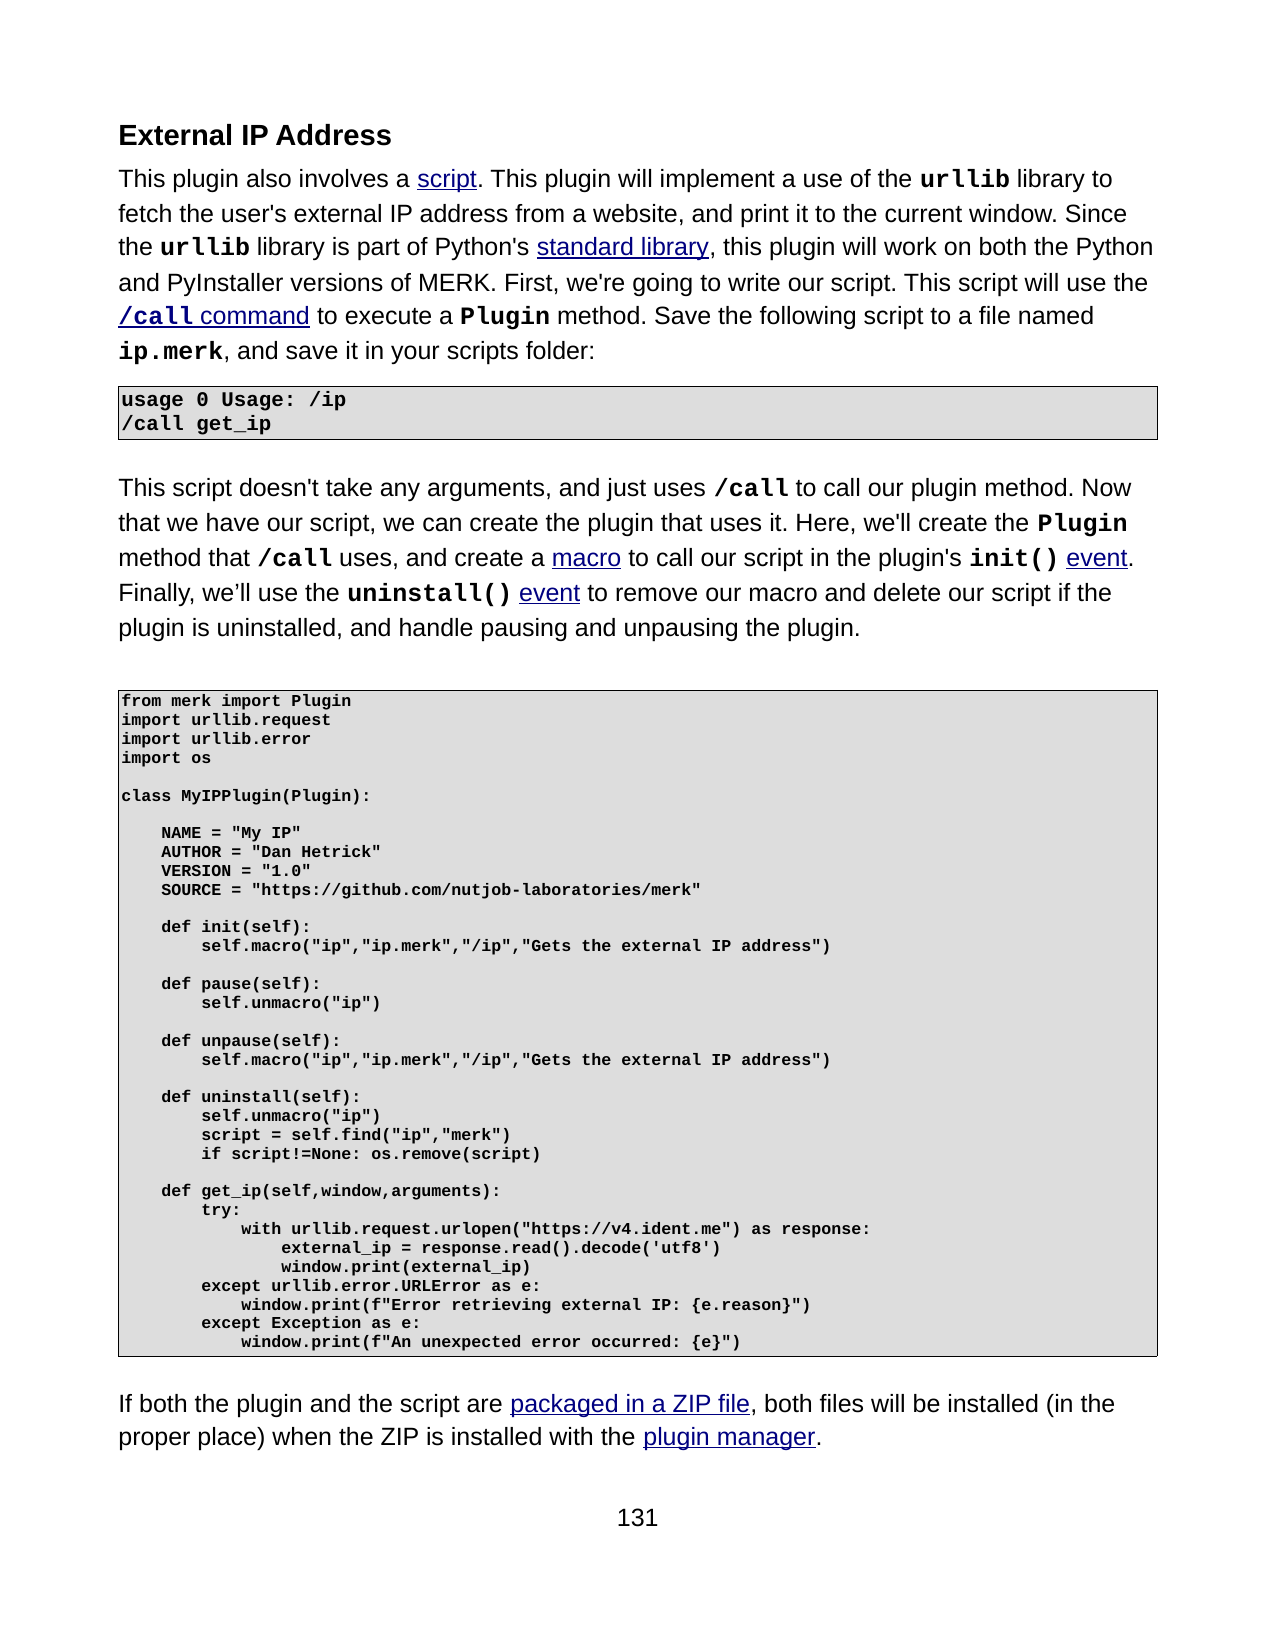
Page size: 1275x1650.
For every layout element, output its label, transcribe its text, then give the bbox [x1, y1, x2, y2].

table_header usage 0 Usage: /ip /call get_ip [119, 387, 1157, 439]
text If both the plugin and the script are packaged in a ZIP file, both files will be installed (in the proper place) when the ZIP is installed with the plugin manager. [118, 1357, 1157, 1451]
table_header from merk import Plugin import urllib.request import urllib.error import os class MyIPPlugin(Plugin): NAME = "My IP" AUTHOR = "Dan Hetrick" VERSION = "1.0" SOURCE = "https://github.com/nutjob-laboratories/merk" def init(self): self.macro("ip","ip.merk","/ip","Gets the external IP address") def pause(self): self.unmacro("ip") def unpause(self): self.macro("ip","ip.merk","/ip","Gets the external IP address") def uninstall(self): self.unmacro("ip") script = self.find("ip","merk") if script!=None: os.remove(script) def get_ip(self,window,arguments): try: with urllib.request.urlopen("https://v4.ident.me") as response: external_ip = response.read().decode('utf8') window.print(external_ip) except urllib.error.URLError as e: window.print(f"Error retrieving external IP: {e.reason}") except Exception as e: window.print(f"An unexpected error occurred: {e}") [119, 691, 1157, 1356]
text This plugin also involves a script. This plugin will implement a use of the urllib library to fetch the user's external IP address from a website, and print it to the current window. Since the urllib library is part of Python's standard library, this plugin will work on both the Python and PyInstaller versions of MERK. First, we're going to write our script. This script will use the /call command to execute a Plugin method. Save the following script to a file named ip.merk, and save it in your scripts folder: [118, 164, 1157, 367]
subtitle External IP Address [118, 118, 1157, 152]
text This script doesn't take any arguments, and just uses /call to call our plugin method. Now that we have our script, we can create the plugin that uses it. Here, we'll create the Plugin method that /call uses, and create a macro to call our script in the plugin's init() event. Finally, we’ll use the uninstall() event to remove our macro and delete our script if the plugin is uninstalled, and handle pausing and unpausing the plugin. [118, 440, 1157, 642]
